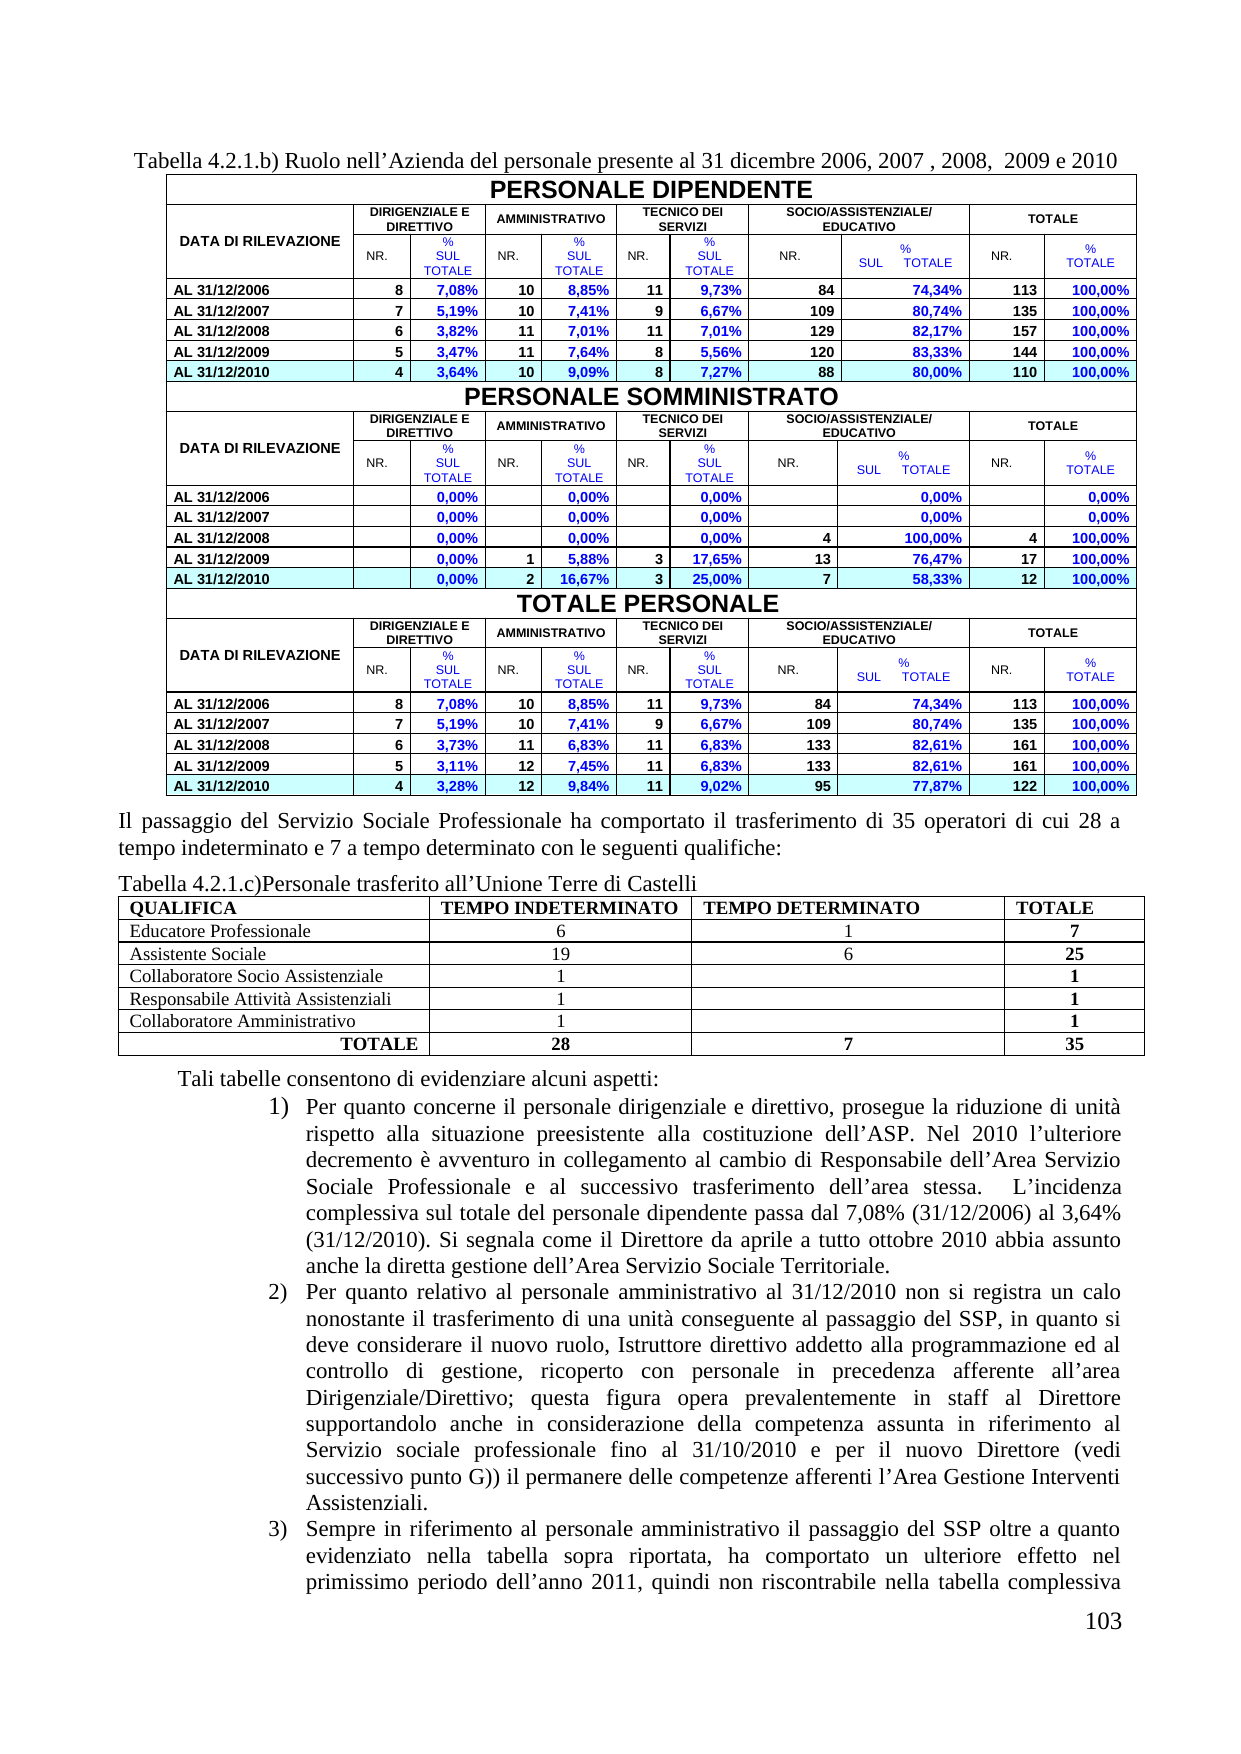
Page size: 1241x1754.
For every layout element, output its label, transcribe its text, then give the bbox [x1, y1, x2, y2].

table_cell SOCIO/ASSISTENZIALE/ EDUCATIVO [749, 412, 969, 440]
table_cell % TOTALE [1045, 235, 1136, 278]
table_cell 0,00% [542, 527, 616, 546]
table_cell 0,00% [411, 548, 485, 567]
text Tabella 4.2.1.b) Ruolo nell’Azienda del personale presente al 31 dicembre 2006, 2007 , 2008, 2009 e 2010 [118, 148, 1122, 174]
table_cell 7,41% [542, 299, 616, 319]
table_cell 100,00% [1045, 527, 1136, 546]
table_cell TOTALE [970, 412, 1136, 440]
table_cell % SUL TOTALE [411, 648, 485, 691]
table_cell 6 [692, 943, 1004, 964]
table_cell TOTALE [970, 619, 1136, 647]
table_cell NR. [617, 441, 669, 484]
table_cell [970, 486, 1044, 505]
table_cell SOCIO/ASSISTENZIALE/ EDUCATIVO [749, 205, 969, 233]
table_cell TOTALE [970, 205, 1136, 233]
table_cell AL 31/12/2008 [167, 734, 353, 753]
table_cell 144 [970, 341, 1044, 360]
table_cell 3,73% [411, 734, 485, 753]
table_cell 8 [617, 341, 669, 360]
table_cell DIRIGENZIALE E DIRETTIVO [354, 205, 485, 233]
table_cell [749, 486, 837, 505]
table_cell AL 31/12/2009 [167, 754, 353, 774]
table_cell 2 [486, 568, 541, 588]
table_cell 25,00% [671, 568, 748, 588]
table_cell NR. [354, 441, 410, 484]
table_cell 100,00% [1045, 754, 1136, 774]
table_cell % SUL TOTALE [838, 441, 969, 484]
table_cell 7,27% [671, 361, 748, 381]
table_cell 7,45% [542, 754, 616, 774]
table_cell 100,00% [1045, 693, 1136, 712]
table_header PERSONALE DIPENDENTE [167, 175, 1136, 204]
table_cell 82,61% [838, 754, 969, 774]
table_cell 0,00% [411, 568, 485, 588]
table_cell Collaboratore Socio Assistenziale [119, 965, 429, 987]
table_cell 0,00% [542, 486, 616, 505]
table_cell 7,08% [411, 693, 485, 712]
table_cell [692, 1010, 1004, 1032]
table_cell NR. [970, 235, 1044, 278]
table_cell 6 [354, 734, 410, 753]
table_cell 161 [970, 754, 1044, 774]
table_cell 84 [749, 279, 841, 298]
table_cell 5 [354, 341, 410, 360]
table_cell 6 [430, 920, 691, 941]
table_cell 100,00% [1045, 299, 1136, 319]
table_header TOTALE [1005, 897, 1144, 919]
table_cell 109 [749, 713, 837, 733]
table_cell SOCIO/ASSISTENZIALE/ EDUCATIVO [749, 619, 969, 647]
table_cell % SUL TOTALE [542, 441, 616, 484]
table_cell 12 [486, 754, 541, 774]
table_cell 35 [1005, 1033, 1144, 1054]
table_cell 76,47% [838, 548, 969, 567]
table_cell 6,83% [671, 734, 748, 753]
table_cell 11 [617, 775, 669, 794]
table_cell 0,00% [411, 486, 485, 505]
table_cell % SUL TOTALE [671, 235, 748, 278]
table_cell PERSONALE SOMMINISTRATO [167, 382, 1136, 411]
table_cell % SUL TOTALE [671, 648, 748, 691]
table_cell TECNICO DEI SERVIZI [617, 412, 748, 440]
table_cell [486, 527, 541, 546]
table_cell % SUL TOTALE [838, 648, 969, 691]
table_cell % SUL TOTALE [671, 441, 748, 484]
table_cell 74,34% [838, 693, 969, 712]
table_cell 1 [1005, 988, 1144, 1009]
table_cell 0,00% [542, 506, 616, 526]
table_cell 6,83% [542, 734, 616, 753]
table_cell 88 [749, 361, 841, 381]
table_cell DIRIGENZIALE E DIRETTIVO [354, 412, 485, 440]
table_cell AL 31/12/2010 [167, 568, 353, 588]
table_cell 11 [617, 320, 669, 339]
table_cell [617, 527, 669, 546]
table_cell TECNICO DEI SERVIZI [617, 619, 748, 647]
table_cell 1 [430, 988, 691, 1009]
table_cell 11 [486, 734, 541, 753]
table_cell 11 [617, 754, 669, 774]
text Tali tabelle consentono di evidenziare alcuni aspetti: [118, 1065, 1122, 1091]
table_cell TOTALE PERSONALE [167, 589, 1136, 617]
table_cell AL 31/12/2007 [167, 299, 353, 319]
table_cell 5,19% [411, 299, 485, 319]
table_cell 11 [617, 693, 669, 712]
list Per quanto concerne il personale dirigenziale e direttivo, prosegue la riduzione di unità rispetto alla situazione preesistente alla costituzione dell’ASP. Nel 2010 l’ulteriore decremento è avventuro in collegamento al cambio di Responsabile dell’Area Servizio Sociale Professionale e al successivo trasferimento dell’area stessa. L’incidenza complessiva sul totale del personale dipendente passa dal 7,08% (31/12/2006) al 3,64% (31/12/2010). Si segnala come il Direttore da aprile a tutto ottobre 2010 abbia assunto anche la diretta gestione dell’Area Servizio Sociale Territoriale. [268, 1091, 1122, 1278]
table_cell 9 [617, 713, 669, 733]
table_cell Assistente Sociale [119, 943, 429, 964]
table_cell 10 [486, 693, 541, 712]
table_cell 11 [486, 320, 541, 339]
table_cell 1 [430, 965, 691, 987]
table_cell 100,00% [1045, 713, 1136, 733]
table_cell [486, 486, 541, 505]
table_cell 0,00% [1045, 486, 1136, 505]
table_header TEMPO DETERMINATO [692, 897, 1004, 919]
table_cell 6 [354, 320, 410, 339]
table_cell 9,84% [542, 775, 616, 794]
table_cell 16,67% [542, 568, 616, 588]
table_cell [354, 548, 410, 567]
table_cell DATA DI RILEVAZIONE [167, 619, 353, 691]
table_cell 6,67% [671, 299, 748, 319]
table_cell 113 [970, 279, 1044, 298]
table_cell 0,00% [411, 527, 485, 546]
table_cell AL 31/12/2007 [167, 506, 353, 526]
table_cell 0,00% [671, 527, 748, 546]
table_cell [486, 506, 541, 526]
table_cell 135 [970, 713, 1044, 733]
table_cell 1 [486, 548, 541, 567]
table_cell AMMINISTRATIVO [486, 619, 616, 647]
table_cell 8 [617, 361, 669, 381]
table_cell 157 [970, 320, 1044, 339]
table_cell 9,73% [671, 693, 748, 712]
table_cell 1 [692, 920, 1004, 941]
table_cell 3,64% [411, 361, 485, 381]
table_cell Educatore Professionale [119, 920, 429, 941]
table_cell 5 [354, 754, 410, 774]
table_cell 0,00% [838, 506, 969, 526]
table_cell AL 31/12/2010 [167, 775, 353, 794]
table_cell 9,73% [671, 279, 748, 298]
table_cell 80,00% [842, 361, 969, 381]
table_cell 3 [617, 548, 669, 567]
table_cell NR. [617, 648, 669, 691]
table_cell 6,83% [671, 754, 748, 774]
table_header TEMPO INDETERMINATO [430, 897, 691, 919]
table_cell 13 [749, 548, 837, 567]
list Per quanto relativo al personale amministrativo al 31/12/2010 non si registra un calo nonostante il trasferimento di una unità conseguente al passaggio del SSP, in quanto si deve considerare il nuovo ruolo, Istruttore direttivo addetto alla programmazione ed al controllo di gestione, ricoperto con personale in precedenza afferente all’area Dirigenziale/Direttivo; questa figura opera prevalentemente in staff al Direttore supportandolo anche in considerazione della competenza assunta in riferimento al Servizio sociale professionale fino al 31/10/2010 e per il nuovo Direttore (vedi successivo punto G)) il permanere delle competenze afferenti l’Area Gestione Interventi Assistenziali. [268, 1278, 1122, 1516]
table_cell 7 [1005, 920, 1144, 941]
table_cell 100,00% [1045, 548, 1136, 567]
table_cell 110 [970, 361, 1044, 381]
table_cell DATA DI RILEVAZIONE [167, 412, 353, 484]
table_cell 7 [354, 713, 410, 733]
table_cell % TOTALE [1045, 648, 1136, 691]
table_cell 3,47% [411, 341, 485, 360]
table_cell 8 [354, 693, 410, 712]
table_cell 100,00% [1045, 320, 1136, 339]
table_cell 0,00% [1045, 506, 1136, 526]
table_cell 95 [749, 775, 837, 794]
table_cell NR. [486, 235, 541, 278]
table_cell 100,00% [1045, 775, 1136, 794]
table_cell AL 31/12/2008 [167, 320, 353, 339]
table_cell 1 [430, 1010, 691, 1032]
table_cell 83,33% [842, 341, 969, 360]
table_cell 0,00% [671, 486, 748, 505]
table_cell 10 [486, 299, 541, 319]
table_cell 7,64% [542, 341, 616, 360]
table_cell AL 31/12/2007 [167, 713, 353, 733]
table_cell NR. [486, 648, 541, 691]
table_cell [749, 506, 837, 526]
table_cell 100,00% [1045, 361, 1136, 381]
table_cell AL 31/12/2009 [167, 548, 353, 567]
table_cell 7 [749, 568, 837, 588]
table_cell AL 31/12/2006 [167, 693, 353, 712]
table_cell 122 [970, 775, 1044, 794]
table_cell Collaboratore Amministrativo [119, 1010, 429, 1032]
table_cell 109 [749, 299, 841, 319]
table_cell 58,33% [838, 568, 969, 588]
table_cell 4 [970, 527, 1044, 546]
table_cell % SUL TOTALE [542, 648, 616, 691]
table_cell 9,02% [671, 775, 748, 794]
table_cell 4 [354, 361, 410, 381]
table_cell 10 [486, 279, 541, 298]
table_cell [692, 988, 1004, 1009]
table_cell 10 [486, 713, 541, 733]
table_cell % SUL TOTALE [542, 235, 616, 278]
table_cell 8,85% [542, 693, 616, 712]
table_cell AL 31/12/2006 [167, 486, 353, 505]
table_cell % TOTALE [1045, 441, 1136, 484]
table_cell % SUL TOTALE [411, 235, 485, 278]
table_cell 5,88% [542, 548, 616, 567]
text Tabella 4.2.1.c)Personale trasferito all’Unione Terre di Castelli [118, 870, 1122, 896]
table_cell 1 [1005, 1010, 1144, 1032]
table_cell 84 [749, 693, 837, 712]
table_cell % SUL TOTALE [842, 235, 969, 278]
table_cell AMMINISTRATIVO [486, 412, 616, 440]
table_cell 100,00% [1045, 568, 1136, 588]
table_cell 100,00% [1045, 341, 1136, 360]
table_cell 9 [617, 299, 669, 319]
table_cell 0,00% [411, 506, 485, 526]
table_cell 1 [1005, 965, 1144, 987]
table_cell 133 [749, 754, 837, 774]
table_cell 100,00% [1045, 279, 1136, 298]
table_cell [354, 486, 410, 505]
table_cell TECNICO DEI SERVIZI [617, 205, 748, 233]
table_cell 8,85% [542, 279, 616, 298]
table_cell NR. [749, 441, 837, 484]
table_cell 3,11% [411, 754, 485, 774]
table_cell 7,01% [542, 320, 616, 339]
table_cell NR. [970, 441, 1044, 484]
table_cell 17 [970, 548, 1044, 567]
table_cell AL 31/12/2008 [167, 527, 353, 546]
table_cell 3,28% [411, 775, 485, 794]
table_cell [617, 506, 669, 526]
table_cell 0,00% [671, 506, 748, 526]
table_cell NR. [354, 648, 410, 691]
table_cell [354, 506, 410, 526]
table_cell 7 [692, 1033, 1004, 1054]
table_cell 82,61% [838, 734, 969, 753]
table_cell 7,41% [542, 713, 616, 733]
table_cell 17,65% [671, 548, 748, 567]
table_cell 25 [1005, 943, 1144, 964]
table_cell % SUL TOTALE [411, 441, 485, 484]
table_cell 7,08% [411, 279, 485, 298]
table_cell [970, 506, 1044, 526]
table_cell AL 31/12/2009 [167, 341, 353, 360]
table_cell NR. [749, 648, 837, 691]
table_cell NR. [617, 235, 669, 278]
table_cell 7 [354, 299, 410, 319]
table_cell NR. [749, 235, 841, 278]
table_cell 113 [970, 693, 1044, 712]
table_cell NR. [486, 441, 541, 484]
table_cell 5,19% [411, 713, 485, 733]
table_cell NR. [354, 235, 410, 278]
table_cell [354, 527, 410, 546]
table_cell AMMINISTRATIVO [486, 205, 616, 233]
table_cell 6,67% [671, 713, 748, 733]
table_cell 11 [617, 279, 669, 298]
table_cell 100,00% [1045, 734, 1136, 753]
text Il passaggio del Servizio Sociale Professionale ha comportato il trasferimento di 35 operatori di cui 28 a tempo indeterminato e 7 a tempo determinato con le seguenti qualifiche: [118, 805, 1122, 860]
table_cell AL 31/12/2010 [167, 361, 353, 381]
table_cell DIRIGENZIALE E DIRETTIVO [354, 619, 485, 647]
table_cell 161 [970, 734, 1044, 753]
table_cell 12 [486, 775, 541, 794]
table_cell 12 [970, 568, 1044, 588]
table_cell 10 [486, 361, 541, 381]
table_cell 133 [749, 734, 837, 753]
table_cell 5,56% [671, 341, 748, 360]
table_cell [692, 965, 1004, 987]
table_header QUALIFICA [119, 897, 429, 919]
table_cell 80,74% [838, 713, 969, 733]
table_cell 8 [354, 279, 410, 298]
table_cell 80,74% [842, 299, 969, 319]
table_cell 100,00% [838, 527, 969, 546]
table_cell 19 [430, 943, 691, 964]
table_cell 4 [749, 527, 837, 546]
table_cell DATA DI RILEVAZIONE [167, 205, 353, 278]
list Sempre in riferimento al personale amministrativo il passaggio del SSP oltre a quanto evidenziato nella tabella sopra riportata, ha comportato un ulteriore effetto nel primissimo periodo dell’anno 2011, quindi non riscontrabile nella tabella complessiva [268, 1516, 1122, 1594]
table_cell 28 [430, 1033, 691, 1054]
table_cell 4 [354, 775, 410, 794]
table_cell Responsabile Attività Assistenziali [119, 988, 429, 1009]
table_cell [354, 568, 410, 588]
table_cell 0,00% [838, 486, 969, 505]
table_cell NR. [970, 648, 1044, 691]
table_cell 3,82% [411, 320, 485, 339]
table_cell [617, 486, 669, 505]
table_cell 3 [617, 568, 669, 588]
table_cell TOTALE [119, 1033, 429, 1054]
table_cell 7,01% [671, 320, 748, 339]
table_cell 135 [970, 299, 1044, 319]
table_cell 77,87% [838, 775, 969, 794]
table_cell 11 [617, 734, 669, 753]
table_cell 120 [749, 341, 841, 360]
table_cell 9,09% [542, 361, 616, 381]
table_cell 11 [486, 341, 541, 360]
table_cell 74,34% [842, 279, 969, 298]
table_cell AL 31/12/2006 [167, 279, 353, 298]
table_cell 82,17% [842, 320, 969, 339]
table_cell 129 [749, 320, 841, 339]
